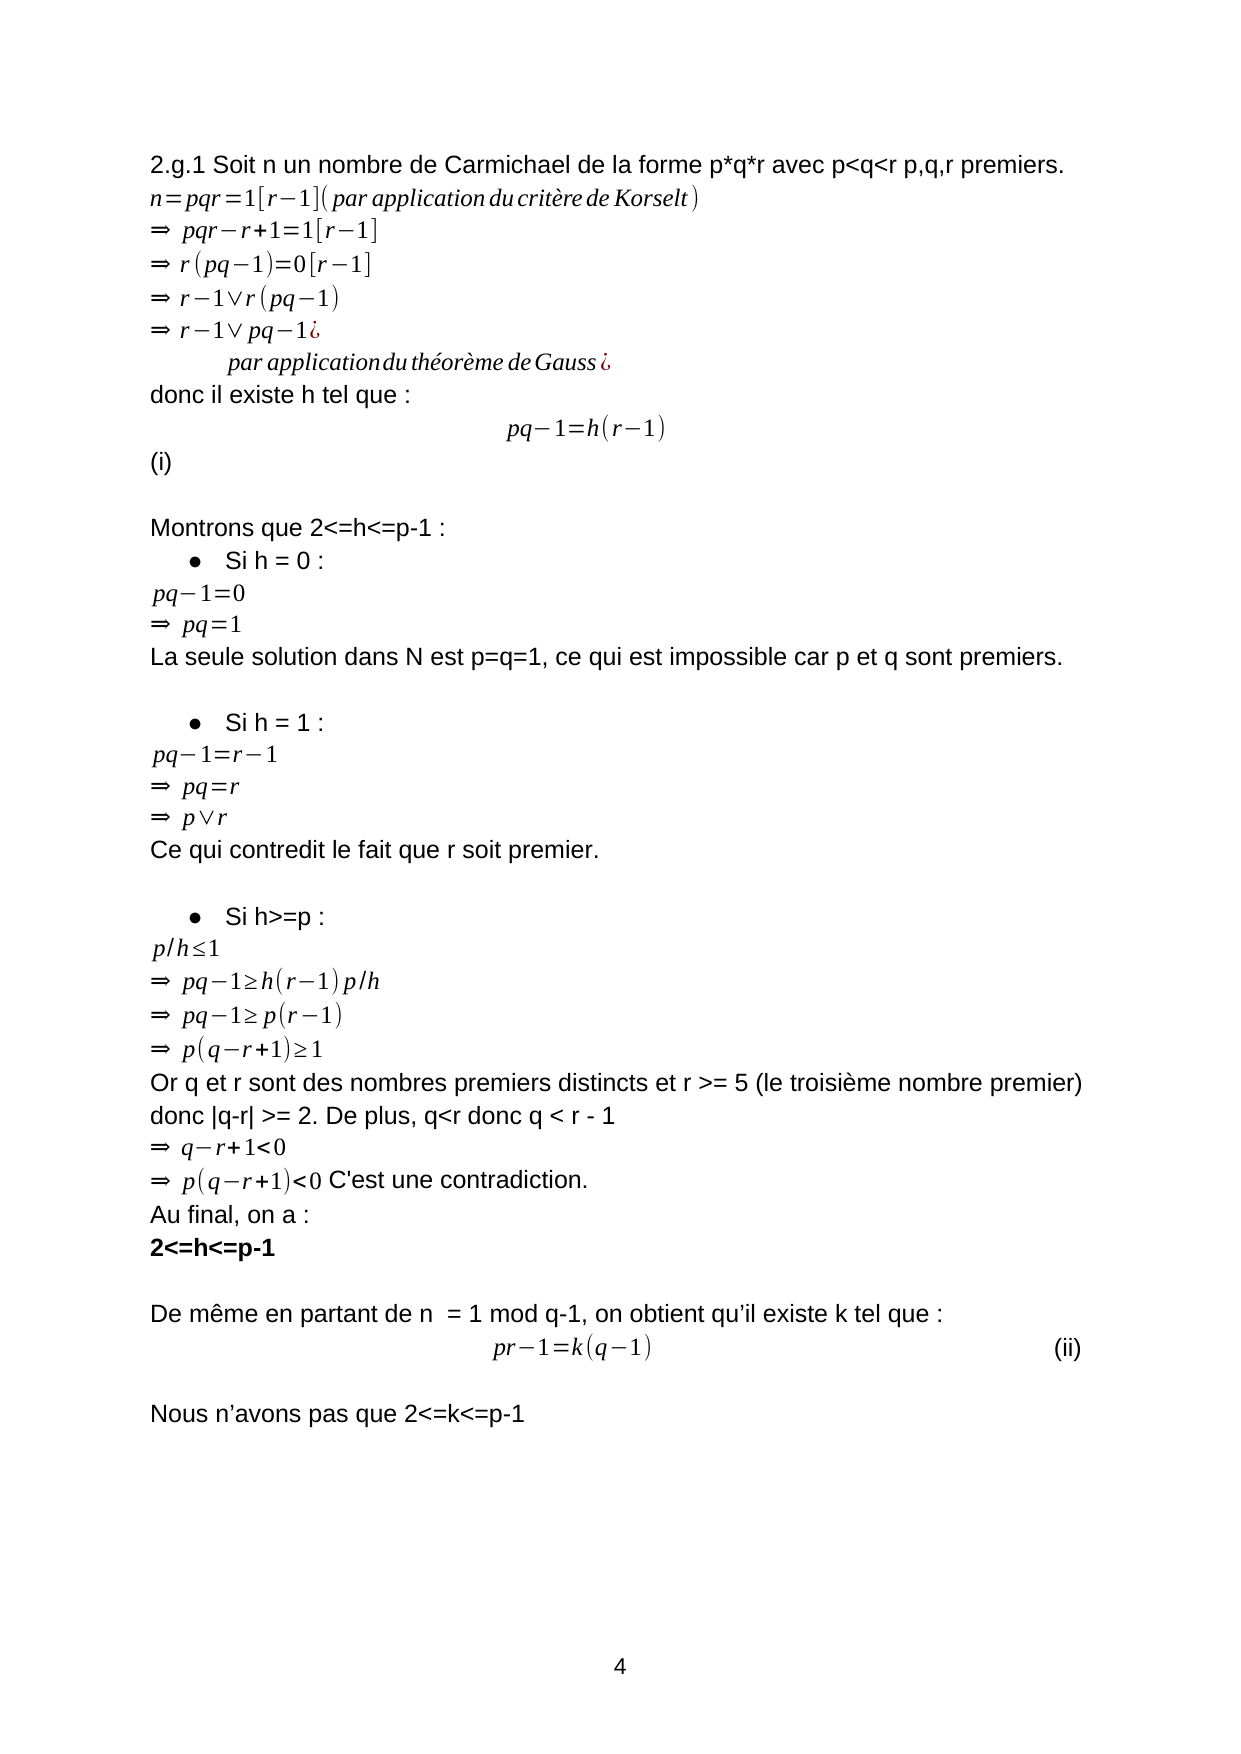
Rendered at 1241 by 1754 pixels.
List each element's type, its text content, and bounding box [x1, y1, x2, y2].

text La seule solution dans N est p=q=1, ce qui est impossible car p et q sont premiers. [150, 642, 1090, 671]
text (i) [150, 413, 1090, 476]
text donc il existe h tel que : [150, 380, 1090, 408]
text Or q et r sont des nombres premiers distincts et r >= 5 (le troisième nombre premier) [150, 1068, 1090, 1097]
list Si h>=p : [187, 902, 1090, 930]
text Au final, on a : [150, 1200, 1090, 1229]
text Ce qui contredit le fait que r soit premier. [150, 836, 1090, 864]
text Montrons que 2<=h<=p-1 : [150, 513, 1090, 542]
text Nous n’avons pas que 2<=k<=p-1 [150, 1399, 1090, 1428]
text C'est une contradiction. [150, 1166, 1090, 1196]
text donc |q-r| >= 2. De plus, q<r donc q < r - 1 [150, 1101, 1090, 1130]
text 2.g.1 Soit n un nombre de Carmichael de la forme p*q*r avec p<q<r p,q,r premiers. [150, 150, 1090, 179]
list Si h = 1 : [187, 708, 1090, 737]
list Si h = 0 : [187, 546, 1090, 575]
text (ii) [150, 1332, 1090, 1362]
text De même en partant de n = 1 mod q-1, on obtient qu’il existe k tel que : [150, 1299, 1090, 1328]
text 2<=h<=p-1 [150, 1233, 1090, 1262]
